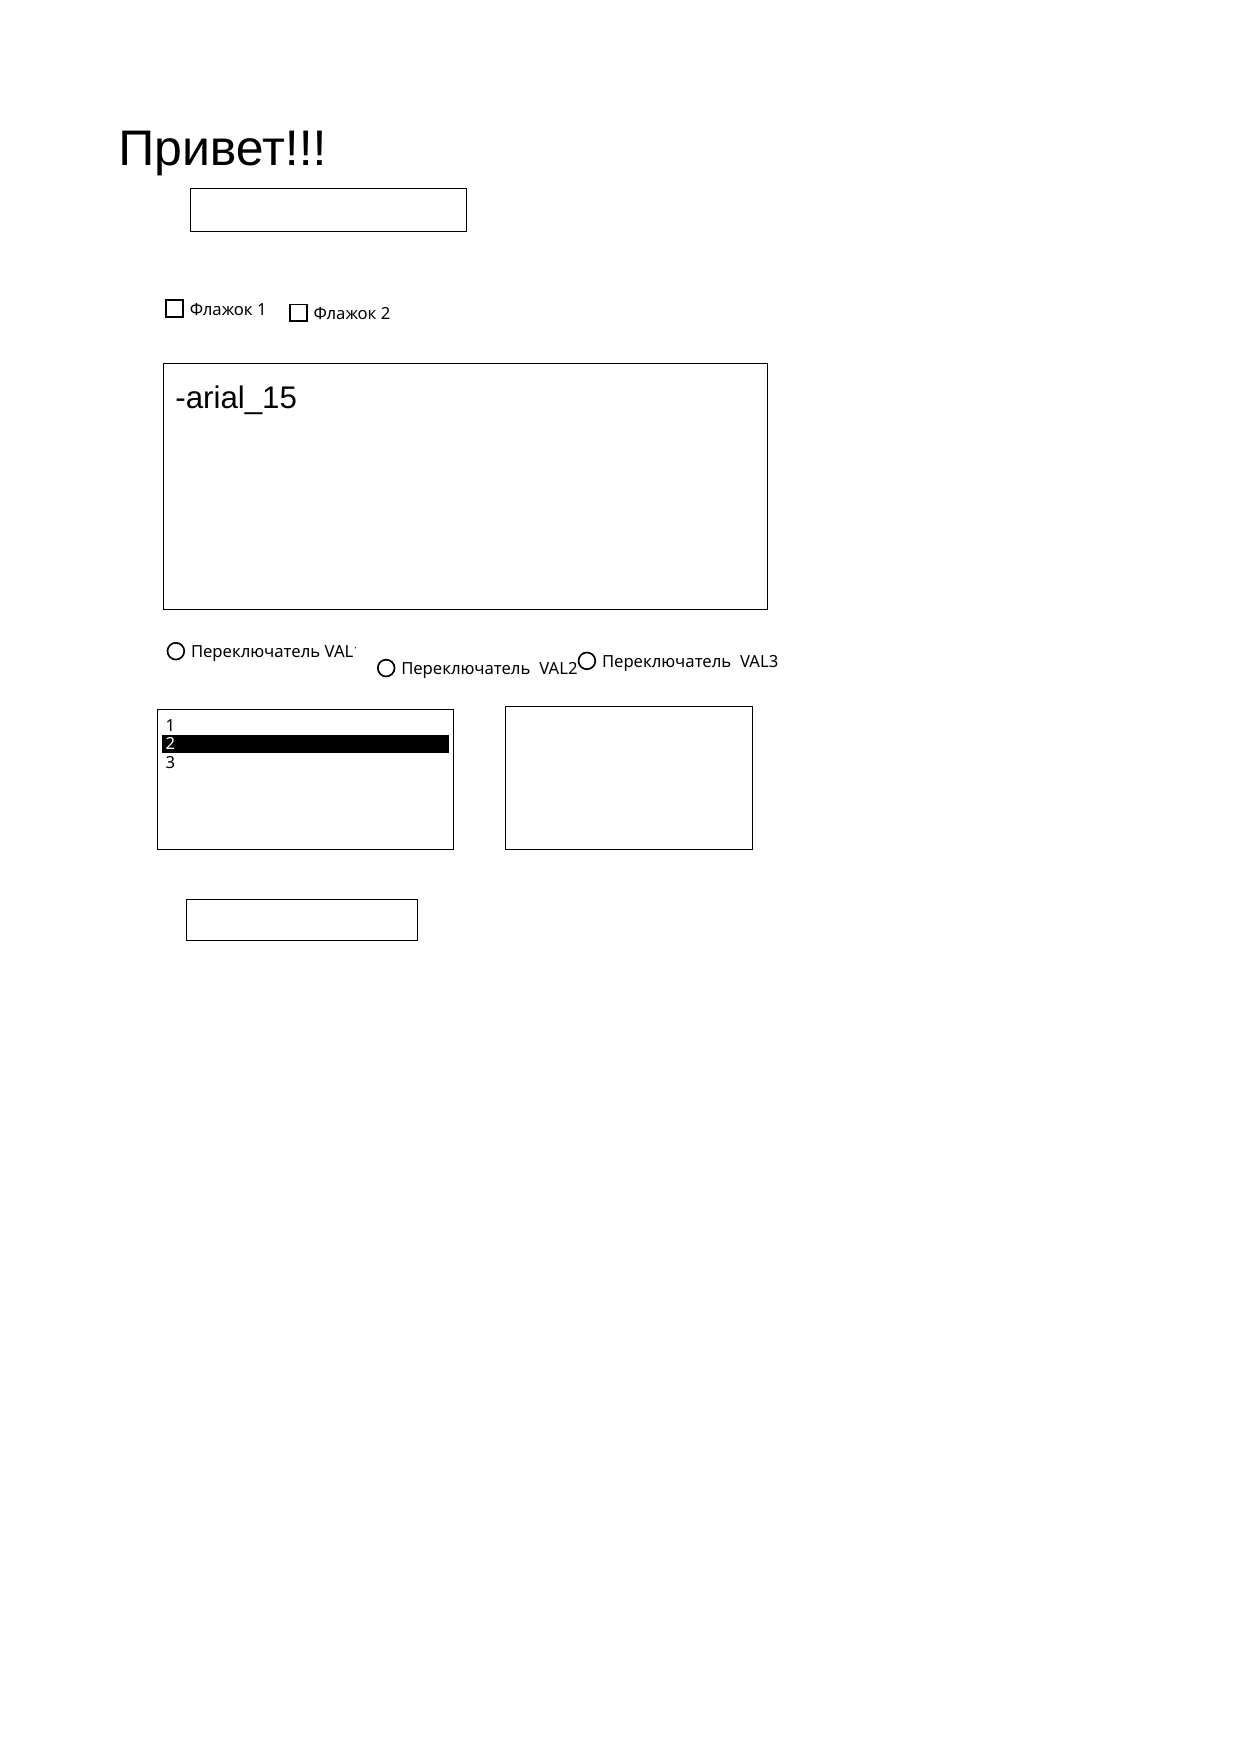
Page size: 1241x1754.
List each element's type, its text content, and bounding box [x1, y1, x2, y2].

text Привет!!! [118, 118, 1122, 176]
